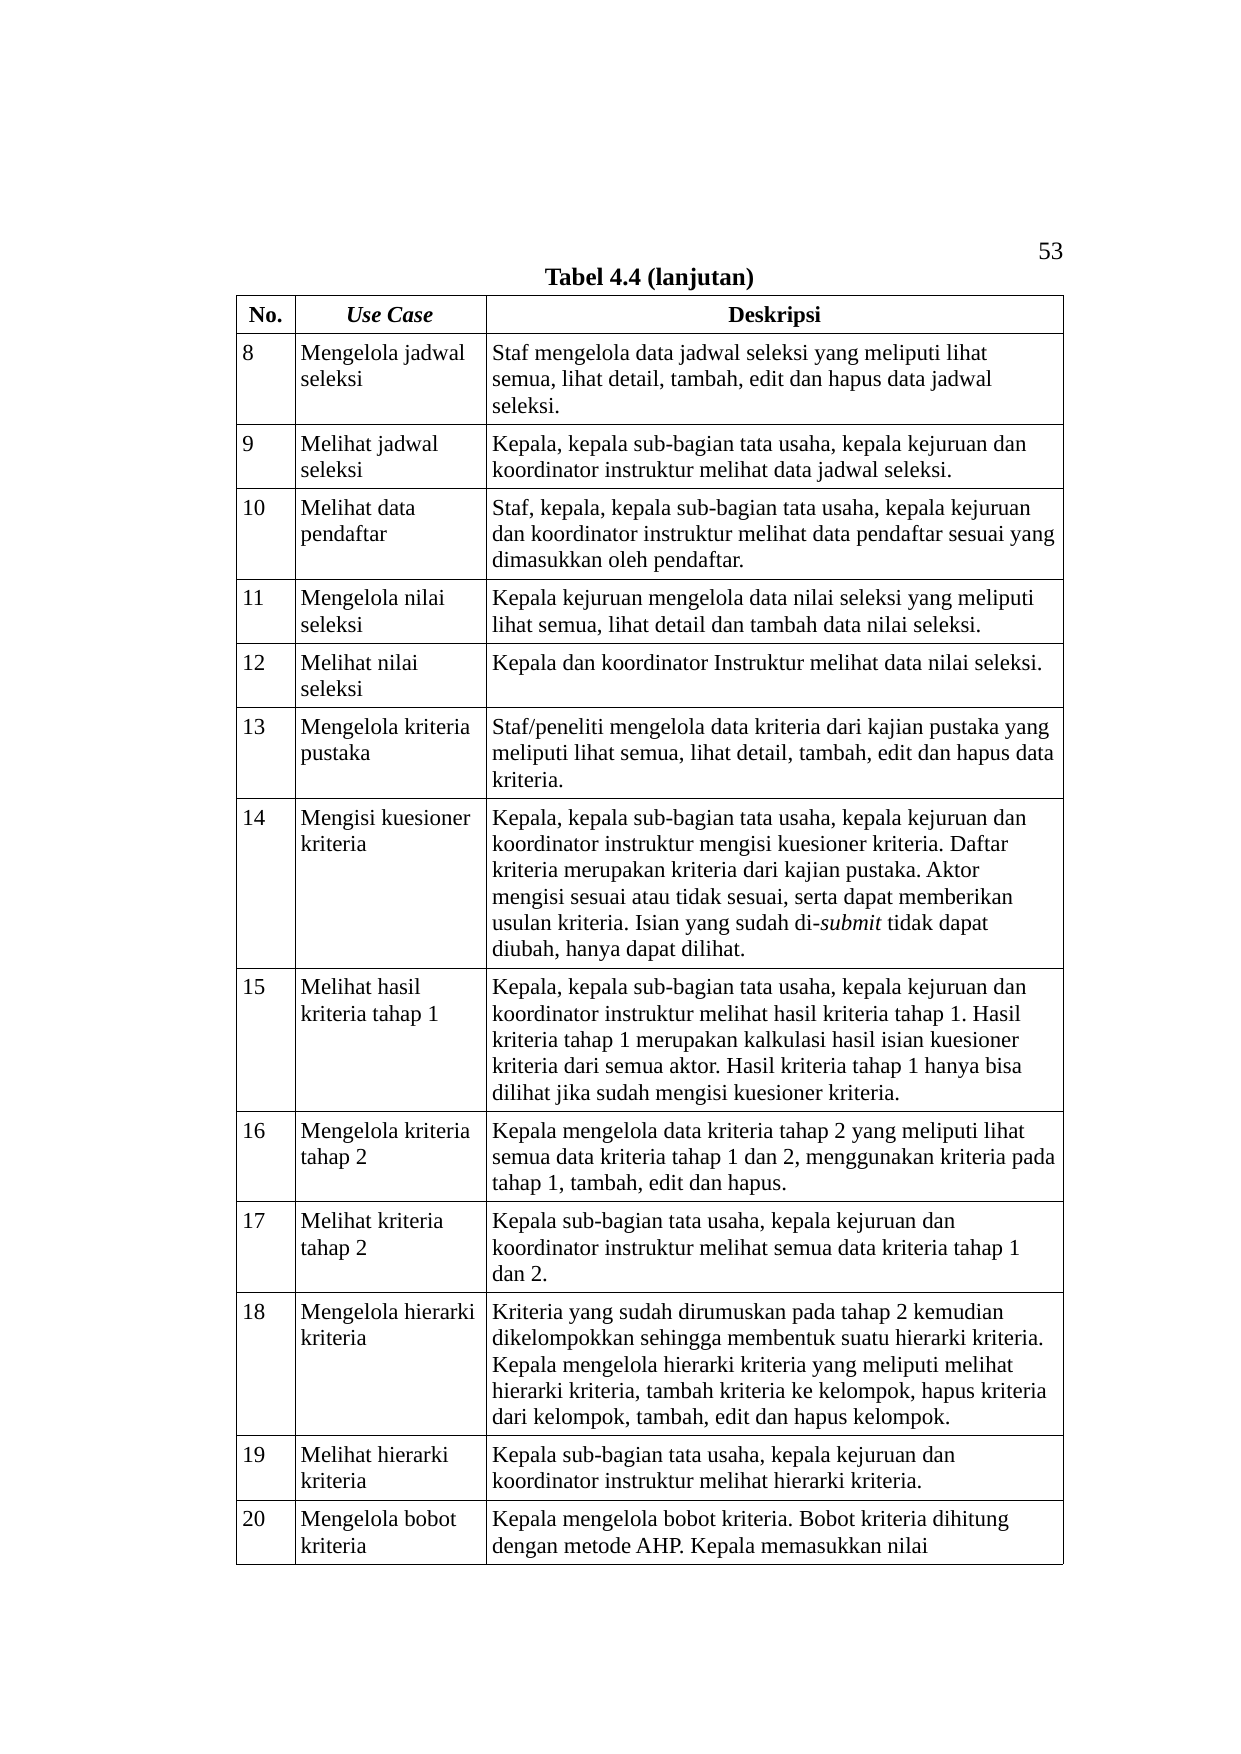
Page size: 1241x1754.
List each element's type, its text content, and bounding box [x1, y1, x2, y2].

table_cell Mengelola bobot kriteria [296, 1501, 486, 1564]
table_header No. [237, 296, 295, 333]
text Tabel 4.4 (lanjutan) [232, 262, 1067, 291]
table_cell Kepala sub-bagian tata usaha, kepala kejuruan dan koordinator instruktur melihat hierarki kriteria. [487, 1436, 1063, 1500]
table_cell Melihat nilai seleksi [296, 644, 486, 707]
table_cell Staf/peneliti mengelola data kriteria dari kajian pustaka yang meliputi lihat semua, lihat detail, tambah, edit dan hapus data kriteria. [487, 708, 1063, 798]
table_cell Kepala, kepala sub-bagian tata usaha, kepala kejuruan dan koordinator instruktur melihat data jadwal seleksi. [487, 425, 1063, 488]
table_cell 8 [237, 334, 295, 424]
table_cell Kepala kejuruan mengelola data nilai seleksi yang meliputi lihat semua, lihat detail dan tambah data nilai seleksi. [487, 580, 1063, 643]
table_cell Melihat hasil kriteria tahap 1 [296, 969, 486, 1111]
table_cell 10 [237, 489, 295, 579]
table_cell Mengelola hierarki kriteria [296, 1293, 486, 1435]
table_cell Mengelola kriteria tahap 2 [296, 1112, 486, 1201]
table_cell Mengelola kriteria pustaka [296, 708, 486, 798]
table_cell Mengelola nilai seleksi [296, 580, 486, 643]
table_cell Kepala dan koordinator Instruktur melihat data nilai seleksi. [487, 644, 1063, 707]
table_cell 9 [237, 425, 295, 488]
table_cell Melihat hierarki kriteria [296, 1436, 486, 1500]
table_cell 16 [237, 1112, 295, 1201]
table_cell 17 [237, 1202, 295, 1292]
table_header Deskripsi [487, 296, 1063, 333]
table_header Use Case [296, 296, 486, 333]
table_cell 19 [237, 1436, 295, 1500]
table_cell Kepala mengelola bobot kriteria. Bobot kriteria dihitung dengan metode AHP. Kepala memasukkan nilai [487, 1501, 1063, 1564]
table_cell Melihat data pendaftar [296, 489, 486, 579]
table_cell 13 [237, 708, 295, 798]
table_cell Kriteria yang sudah dirumuskan pada tahap 2 kemudian dikelompokkan sehingga membentuk suatu hierarki kriteria. Kepala mengelola hierarki kriteria yang meliputi melihat hierarki kriteria, tambah kriteria ke kelompok, hapus kriteria dari kelompok, tambah, edit dan hapus kelompok. [487, 1293, 1063, 1435]
table_cell Melihat jadwal seleksi [296, 425, 486, 488]
table_cell 18 [237, 1293, 295, 1435]
table_cell Staf, kepala, kepala sub-bagian tata usaha, kepala kejuruan dan koordinator instruktur melihat data pendaftar sesuai yang dimasukkan oleh pendaftar. [487, 489, 1063, 579]
table_cell 11 [237, 580, 295, 643]
table_cell 14 [237, 799, 295, 967]
table_cell 15 [237, 969, 295, 1111]
table_cell Kepala mengelola data kriteria tahap 2 yang meliputi lihat semua data kriteria tahap 1 dan 2, menggunakan kriteria pada tahap 1, tambah, edit dan hapus. [487, 1112, 1063, 1201]
table_cell Mengisi kuesioner kriteria [296, 799, 486, 967]
table_cell Kepala sub-bagian tata usaha, kepala kejuruan dan koordinator instruktur melihat semua data kriteria tahap 1 dan 2. [487, 1202, 1063, 1292]
table_cell Melihat kriteria tahap 2 [296, 1202, 486, 1292]
table_cell Kepala, kepala sub-bagian tata usaha, kepala kejuruan dan koordinator instruktur melihat hasil kriteria tahap 1. Hasil kriteria tahap 1 merupakan kalkulasi hasil isian kuesioner kriteria dari semua aktor. Hasil kriteria tahap 1 hanya bisa dilihat jika sudah mengisi kuesioner kriteria. [487, 969, 1063, 1111]
table_cell Kepala, kepala sub-bagian tata usaha, kepala kejuruan dan koordinator instruktur mengisi kuesioner kriteria. Daftar kriteria merupakan kriteria dari kajian pustaka. Aktor mengisi sesuai atau tidak sesuai, serta dapat memberikan usulan kriteria. Isian yang sudah di-submit tidak dapat diubah, hanya dapat dilihat. [487, 799, 1063, 967]
table_cell Staf mengelola data jadwal seleksi yang meliputi lihat semua, lihat detail, tambah, edit dan hapus data jadwal seleksi. [487, 334, 1063, 424]
table_cell 20 [237, 1501, 295, 1564]
table_cell 12 [237, 644, 295, 707]
table_cell Mengelola jadwal seleksi [296, 334, 486, 424]
